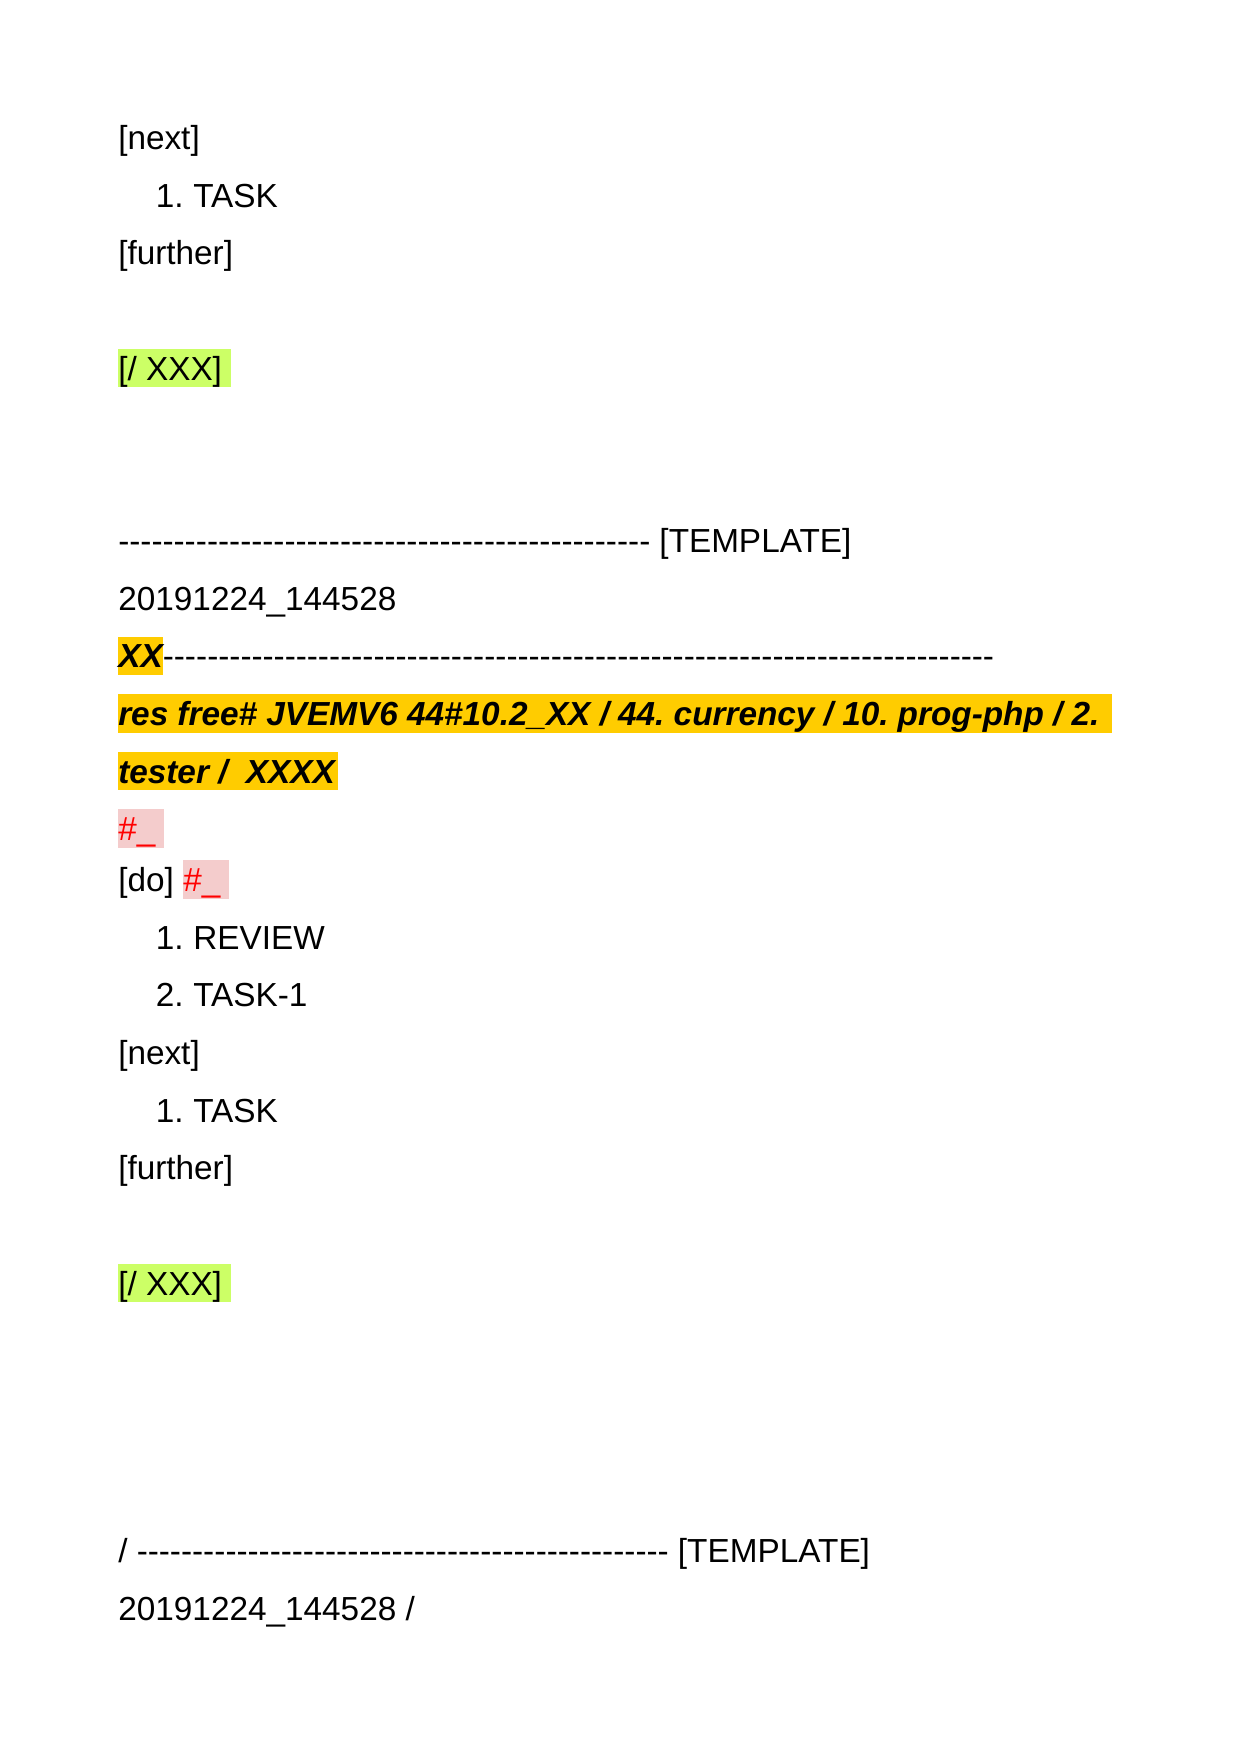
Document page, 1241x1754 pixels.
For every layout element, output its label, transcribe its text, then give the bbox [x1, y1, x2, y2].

text [do] #_ [118, 860, 1122, 899]
text [next] [118, 118, 1122, 157]
text [further] [118, 233, 1122, 272]
list TASK [156, 1091, 1122, 1129]
list TASK [156, 176, 1122, 214]
text [/ XXX] [118, 1206, 1122, 1302]
text #_ [118, 809, 1122, 848]
text / ------------------------------------------------ [TEMPLATE] 20191224_144528 / [118, 1531, 1122, 1627]
text [/ XXX] [118, 291, 1122, 387]
list REVIEW [156, 918, 1122, 956]
text res free# JVEMV6 44#10.2_XX / 44. currency / 10. prog-php / 2. tester / XXXX [118, 694, 1122, 790]
text ------------------------------------------------ [TEMPLATE] 20191224_144528 [118, 521, 1122, 617]
text XX--------------------------------------------------------------------------- [118, 637, 1122, 675]
list TASK-1 [156, 976, 1122, 1014]
text [next] [118, 1033, 1122, 1072]
text [further] [118, 1148, 1122, 1187]
